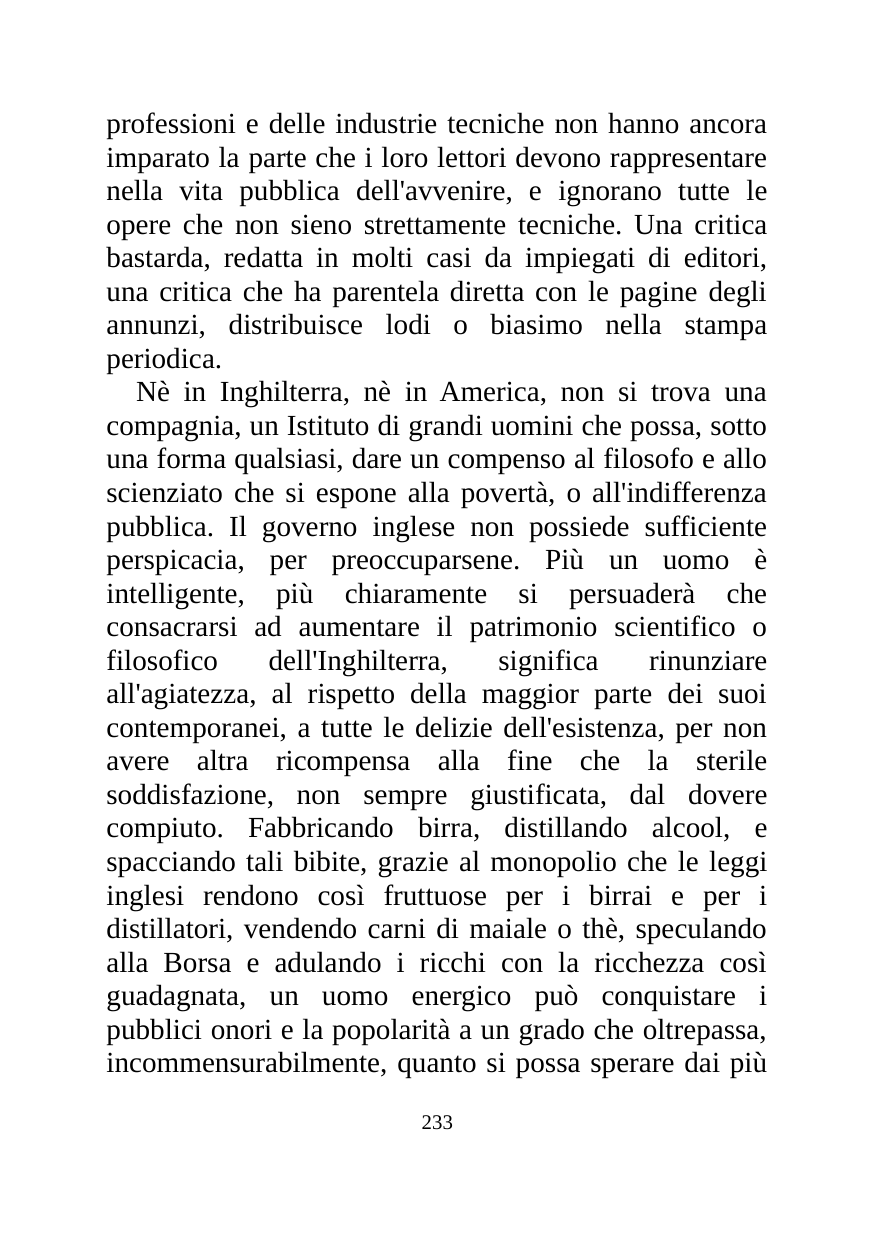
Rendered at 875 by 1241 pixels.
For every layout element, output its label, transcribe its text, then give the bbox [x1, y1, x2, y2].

text professioni e delle industrie tecniche non hanno ancora imparato la parte che i loro lettori devono rappresentare nella vita pubblica dell'avvenire, e ignorano tutte le opere che non sieno strettamente tecniche. Una critica bastarda, redatta in molti casi da impiegati di editori, una critica che ha parentela diretta con le pagine degli annunzi, distribuisce lodi o biasimo nella stampa periodica. [106, 106, 768, 374]
text Nè in Inghilterra, nè in America, non si trova una compagnia, un Istituto di grandi uomini che possa, sotto una forma qualsiasi, dare un compenso al filosofo e allo scienziato che si espone alla povertà, o all'indifferenza pubblica. Il governo inglese non possiede sufficiente perspicacia, per preoccuparsene. Più un uomo è intelligente, più chiaramente si persuaderà che consacrarsi ad aumentare il patrimonio scientifico o filosofico dell'Inghilterra, significa rinunziare all'agiatezza, al rispetto della maggior parte dei suoi contemporanei, a tutte le delizie dell'esistenza, per non avere altra ricompensa alla fine che la sterile soddisfazione, non sempre giustificata, dal dovere compiuto. Fabbricando birra, distillando alcool, e spacciando tali bibite, grazie al monopolio che le leggi inglesi rendono così fruttuose per i birrai e per i distillatori, vendendo carni di maiale o thè, speculando alla Borsa e adulando i ricchi con la ricchezza così guadagnata, un uomo energico può conquistare i pubblici onori e la popolarità a un grado che oltrepassa, incommensurabilmente, quanto si possa sperare dai più [106, 374, 768, 1079]
